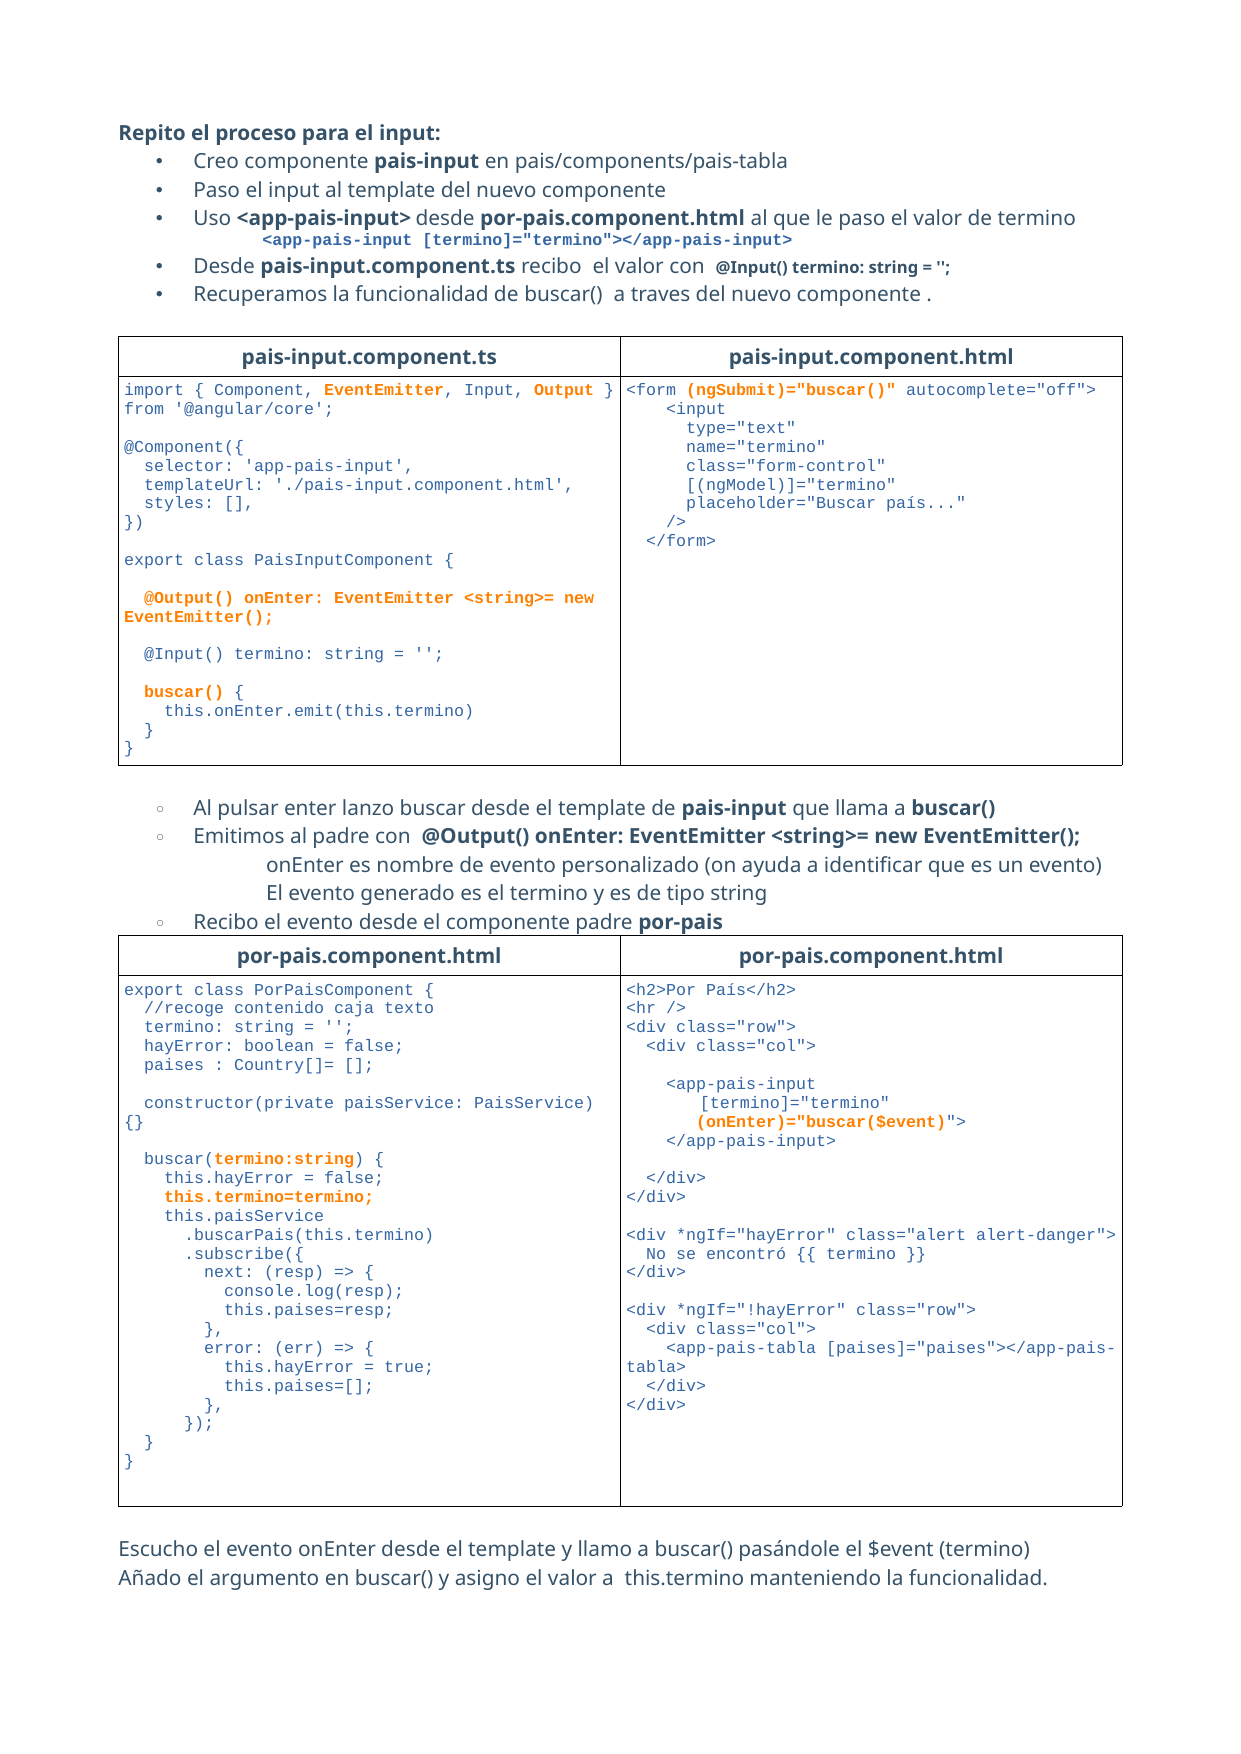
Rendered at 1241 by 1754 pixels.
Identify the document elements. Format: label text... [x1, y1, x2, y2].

list Desde pais-input.component.ts recibo el valor con @Input() termino: string = ''; [156, 251, 1122, 279]
table_header pais-input.component.ts [119, 337, 620, 376]
text Escucho el evento onEnter desde el template y llamo a buscar() pasándole el $event (termino) [118, 1534, 1122, 1563]
text Repito el proceso para el input: [118, 118, 1122, 147]
text Añado el argumento en buscar() y asigno el valor a this.termino manteniendo la funcionalidad. [118, 1563, 1122, 1591]
list Al pulsar enter lanzo buscar desde el template de pais-input que llama a buscar() [156, 793, 1122, 822]
text <app-pais-input [termino]="termino"></app-pais-input> [192, 232, 1122, 251]
list onEnter es nombre de evento personalizado (on ayuda a identificar que es un evento) [266, 850, 1122, 878]
list Uso <app-pais-input> desde por-pais.component.html al que le paso el valor de termino [156, 203, 1122, 232]
text El evento generado es el termino y es de tipo string [266, 878, 1122, 907]
list Paso el input al template del nuevo componente [156, 175, 1122, 203]
table_cell <form (ngSubmit)="buscar()" autocomplete="off"> <input type="text" name="termino" class="form-control" [(ngModel)]="termino" placeholder="Buscar país..." /> </form> [621, 377, 1122, 765]
table_cell export class PorPaisComponent { //recoge contenido caja texto termino: string = ''; hayError: boolean = false; paises : Country[]= []; constructor(private paisService: PaisService) {} buscar(termino:string) { this.hayError = false; this.termino=termino; this.paisService .buscarPais(this.termino) .subscribe({ next: (resp) => { console.log(resp); this.paises=resp; }, error: (err) => { this.hayError = true; this.paises=[]; }, }); } } [119, 976, 620, 1506]
table_cell <h2>Por País</h2> <hr /> <div class="row"> <div class="col"> <app-pais-input [termino]="termino" (onEnter)="buscar($event)"> </app-pais-input> </div> </div> <div *ngIf="hayError" class="alert alert-danger"> No se encontró {{ termino }} </div> <div *ngIf="!hayError" class="row"> <div class="col"> <app-pais-tabla [paises]="paises"></app-pais-tabla> </div> </div> [621, 976, 1122, 1506]
list Creo componente pais-input en pais/components/pais-tabla [156, 147, 1122, 175]
table_header por-pais.component.html [621, 936, 1122, 975]
table_header por-pais.component.html [119, 936, 620, 975]
table_cell import { Component, EventEmitter, Input, Output } from '@angular/core'; @Component({ selector: 'app-pais-input', templateUrl: './pais-input.component.html', styles: [], }) export class PaisInputComponent { @Output() onEnter: EventEmitter <string>= new EventEmitter(); @Input() termino: string = ''; buscar() { this.onEnter.emit(this.termino) } } [119, 377, 620, 765]
list Recuperamos la funcionalidad de buscar() a traves del nuevo componente . [156, 279, 1122, 308]
table_header pais-input.component.html [621, 337, 1122, 376]
list Recibo el evento desde el componente padre por-pais [156, 907, 1122, 935]
list Emitimos al padre con @Output() onEnter: EventEmitter <string>= new EventEmitter(); [156, 822, 1122, 850]
